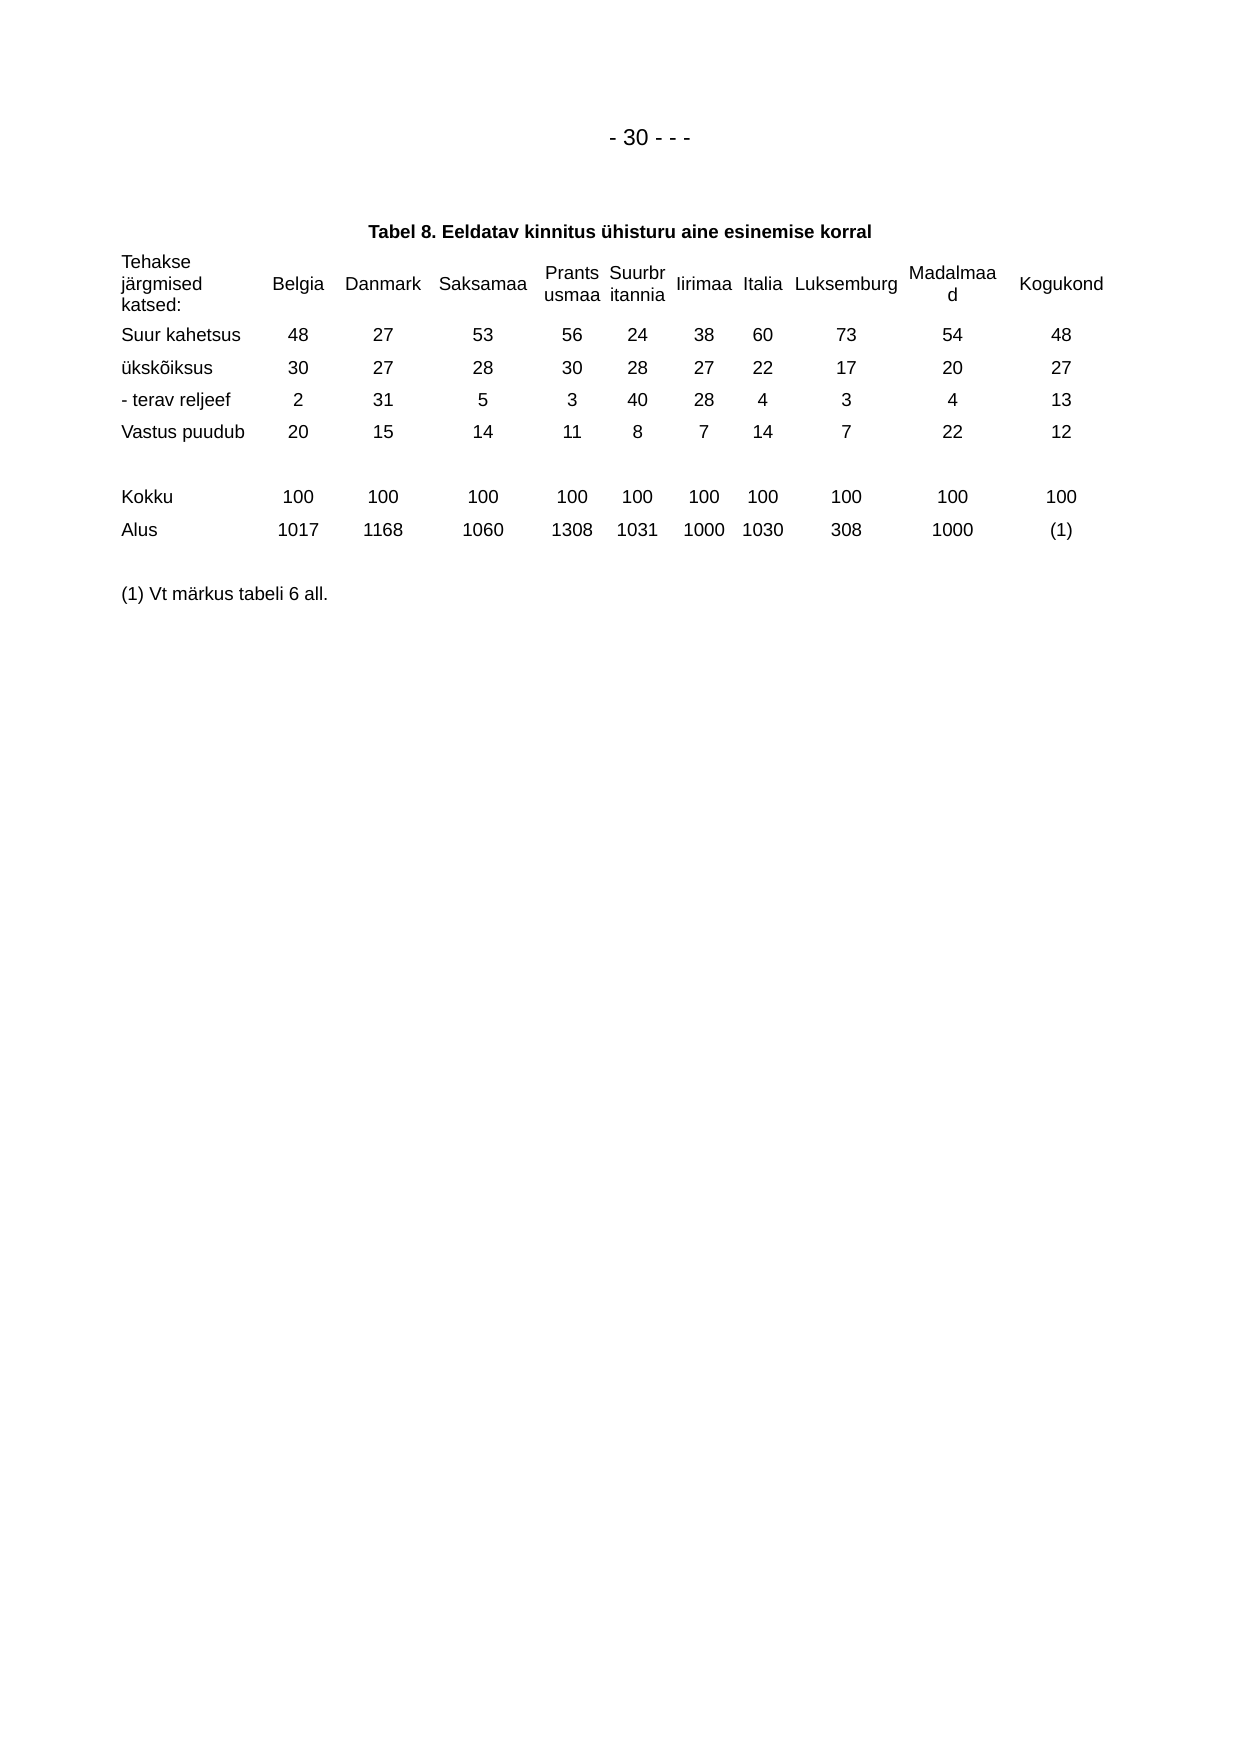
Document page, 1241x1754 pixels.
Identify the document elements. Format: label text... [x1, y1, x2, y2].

table_cell 4 [738, 384, 788, 416]
table_cell Belgia [256, 248, 340, 319]
table_cell [118, 448, 256, 481]
table_cell Italia [738, 248, 788, 319]
table_cell [118, 545, 256, 578]
table_cell 11 [540, 416, 604, 448]
table_cell (1) Vt märkus tabeli 6 all. [118, 578, 1122, 610]
table_cell 4 [905, 384, 1000, 416]
table_cell 1060 [426, 513, 539, 545]
table_cell 100 [426, 481, 539, 513]
table_cell [426, 448, 539, 481]
table_cell 27 [340, 319, 426, 351]
table_cell [738, 448, 788, 481]
table_cell Kokku [118, 481, 256, 513]
table_cell 17 [788, 351, 904, 383]
table_cell 3 [540, 384, 604, 416]
table_cell 100 [604, 481, 670, 513]
table_cell 31 [340, 384, 426, 416]
table_cell [340, 448, 426, 481]
table_cell Kogukond [1000, 248, 1122, 319]
table_cell 40 [604, 384, 670, 416]
table_cell [340, 545, 426, 578]
table_cell 38 [670, 319, 737, 351]
table_cell 73 [788, 319, 904, 351]
table_cell Prantsusmaa [540, 248, 604, 319]
table_cell 100 [670, 481, 737, 513]
table_cell 7 [788, 416, 904, 448]
table_cell Luksemburg [788, 248, 904, 319]
table_cell 14 [426, 416, 539, 448]
table_cell 22 [738, 351, 788, 383]
table_cell 60 [738, 319, 788, 351]
table_cell [788, 448, 904, 481]
table_cell 100 [738, 481, 788, 513]
table_cell 7 [670, 416, 737, 448]
table_cell 8 [604, 416, 670, 448]
table_cell [426, 545, 539, 578]
table_cell 308 [788, 513, 904, 545]
table_cell [905, 448, 1000, 481]
table_cell 1308 [540, 513, 604, 545]
table_cell 28 [604, 351, 670, 383]
table_cell 27 [340, 351, 426, 383]
table_cell 1017 [256, 513, 340, 545]
table_cell 48 [1000, 319, 1122, 351]
table_cell 5 [426, 384, 539, 416]
table_cell 56 [540, 319, 604, 351]
table_cell 100 [540, 481, 604, 513]
table_cell [256, 448, 340, 481]
table_cell [604, 448, 670, 481]
table_cell [738, 545, 788, 578]
table_cell 100 [788, 481, 904, 513]
table_cell 14 [738, 416, 788, 448]
table_cell 13 [1000, 384, 1122, 416]
table_cell [788, 545, 904, 578]
table_cell 1000 [905, 513, 1000, 545]
table_cell (1) [1000, 513, 1122, 545]
table_cell [905, 545, 1000, 578]
table_cell [540, 545, 604, 578]
table_cell [1000, 448, 1122, 481]
table_cell 2 [256, 384, 340, 416]
table_cell 15 [340, 416, 426, 448]
table_cell 100 [905, 481, 1000, 513]
table_cell 30 [256, 351, 340, 383]
table_cell 100 [1000, 481, 1122, 513]
table_cell 100 [256, 481, 340, 513]
table_cell 20 [256, 416, 340, 448]
table_cell 28 [426, 351, 539, 383]
table_cell Iirimaa [670, 248, 737, 319]
table_cell Saksamaa [426, 248, 539, 319]
table_cell 53 [426, 319, 539, 351]
table_cell [1000, 545, 1122, 578]
table_cell 28 [670, 384, 737, 416]
table_cell 22 [905, 416, 1000, 448]
table_cell ükskõiksus [118, 351, 256, 383]
table_cell Alus [118, 513, 256, 545]
table_cell 1000 [670, 513, 737, 545]
table_header Tabel 8. Eeldatav kinnitus ühisturu aine esinemise korral [118, 216, 1122, 248]
table_cell 100 [340, 481, 426, 513]
table_cell 48 [256, 319, 340, 351]
table_cell 3 [788, 384, 904, 416]
table_cell [670, 448, 737, 481]
table_cell 54 [905, 319, 1000, 351]
table_cell [256, 545, 340, 578]
table_cell 12 [1000, 416, 1122, 448]
table_cell Madalmaad [905, 248, 1000, 319]
table_cell Tehakse järgmised katsed: [118, 248, 256, 319]
table_cell 24 [604, 319, 670, 351]
table_cell 1031 [604, 513, 670, 545]
table_cell 1030 [738, 513, 788, 545]
table_cell 27 [670, 351, 737, 383]
table_cell 27 [1000, 351, 1122, 383]
table_cell Suurbritannia [604, 248, 670, 319]
table_cell Danmark [340, 248, 426, 319]
table_cell [604, 545, 670, 578]
table_cell 30 [540, 351, 604, 383]
table_cell 20 [905, 351, 1000, 383]
table_cell Suur kahetsus [118, 319, 256, 351]
table_cell Vastus puudub [118, 416, 256, 448]
table_cell [540, 448, 604, 481]
table_cell - terav reljeef [118, 384, 256, 416]
table_cell [670, 545, 737, 578]
table_cell 1168 [340, 513, 426, 545]
